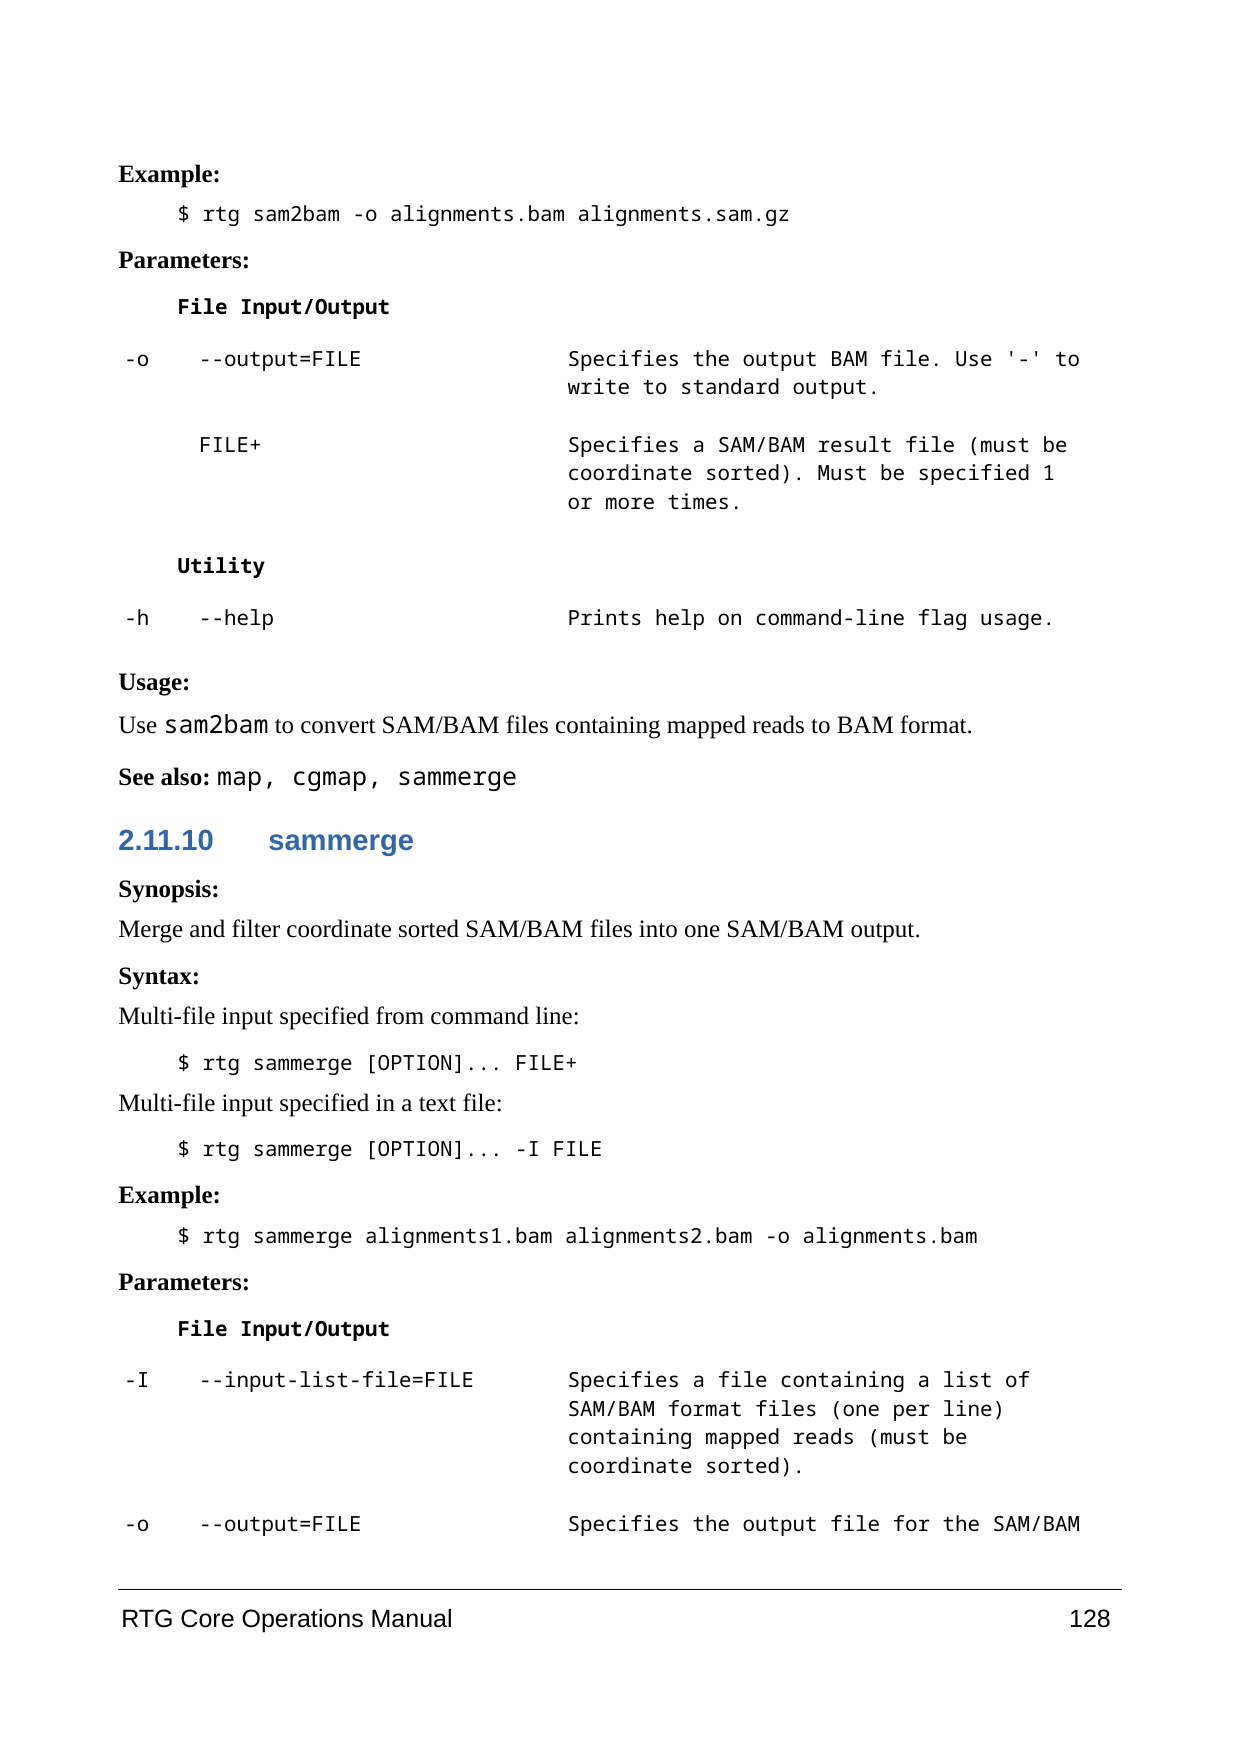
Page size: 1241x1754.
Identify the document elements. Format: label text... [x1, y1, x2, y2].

text File Input/Output [177, 1314, 1122, 1342]
table_cell --output=FILE [193, 1497, 561, 1555]
table_cell -o [118, 1497, 193, 1555]
table_header -h [118, 591, 193, 649]
text Merge and filter coordinate sorted SAM/BAM files into one SAM/BAM output. [118, 914, 1122, 943]
text $ rtg sammerge [OPTION]... -I FILE [177, 1134, 1122, 1163]
table_header --input-list-file=FILE [193, 1354, 561, 1497]
table_cell [118, 418, 193, 533]
subtitle sammerge [118, 822, 1122, 856]
table_header --help [193, 591, 561, 649]
text $ rtg sammerge [OPTION]... FILE+ [177, 1048, 1122, 1076]
text $ rtg sammerge alignments1.bam alignments2.bam -o alignments.bam [177, 1221, 1122, 1249]
table_cell Specifies the output file for the SAM/BAM [561, 1497, 1093, 1555]
table_header Specifies a file containing a list of SAM/BAM format files (one per line) containing mapped reads (must be coordinate sorted). [561, 1354, 1093, 1497]
subtitle Example: [118, 159, 1122, 187]
subtitle Parameters: [118, 1267, 1122, 1296]
table_header Prints help on command-line flag usage. [561, 591, 1093, 649]
table_header Specifies the output BAM file. Use '-' to write to standard output. [561, 332, 1093, 418]
table_header --output=FILE [193, 332, 561, 418]
text Multi-file input specified from command line: [118, 1001, 1122, 1030]
subtitle Usage: [118, 667, 1122, 695]
table_header -o [118, 332, 193, 418]
text Utility [177, 551, 1122, 579]
subtitle Synopsis: [118, 874, 1122, 902]
subtitle Syntax: [118, 961, 1122, 989]
table_cell FILE+ [193, 418, 561, 533]
table_cell Specifies a SAM/BAM result file (must be coordinate sorted). Must be specified 1 or more times. [561, 418, 1093, 533]
text File Input/Output [177, 292, 1122, 320]
subtitle Example: [118, 1181, 1122, 1209]
text Multi-file input specified in a text file: [118, 1088, 1122, 1117]
table_header -I [118, 1354, 193, 1497]
text See also: map, cgmap, sammerge [118, 759, 1122, 793]
text $ rtg sam2bam -o alignments.bam alignments.sam.gz [177, 199, 1122, 228]
subtitle Parameters: [118, 245, 1122, 274]
text Use sam2bam to convert SAM/BAM files containing mapped reads to BAM format. [118, 707, 1122, 741]
